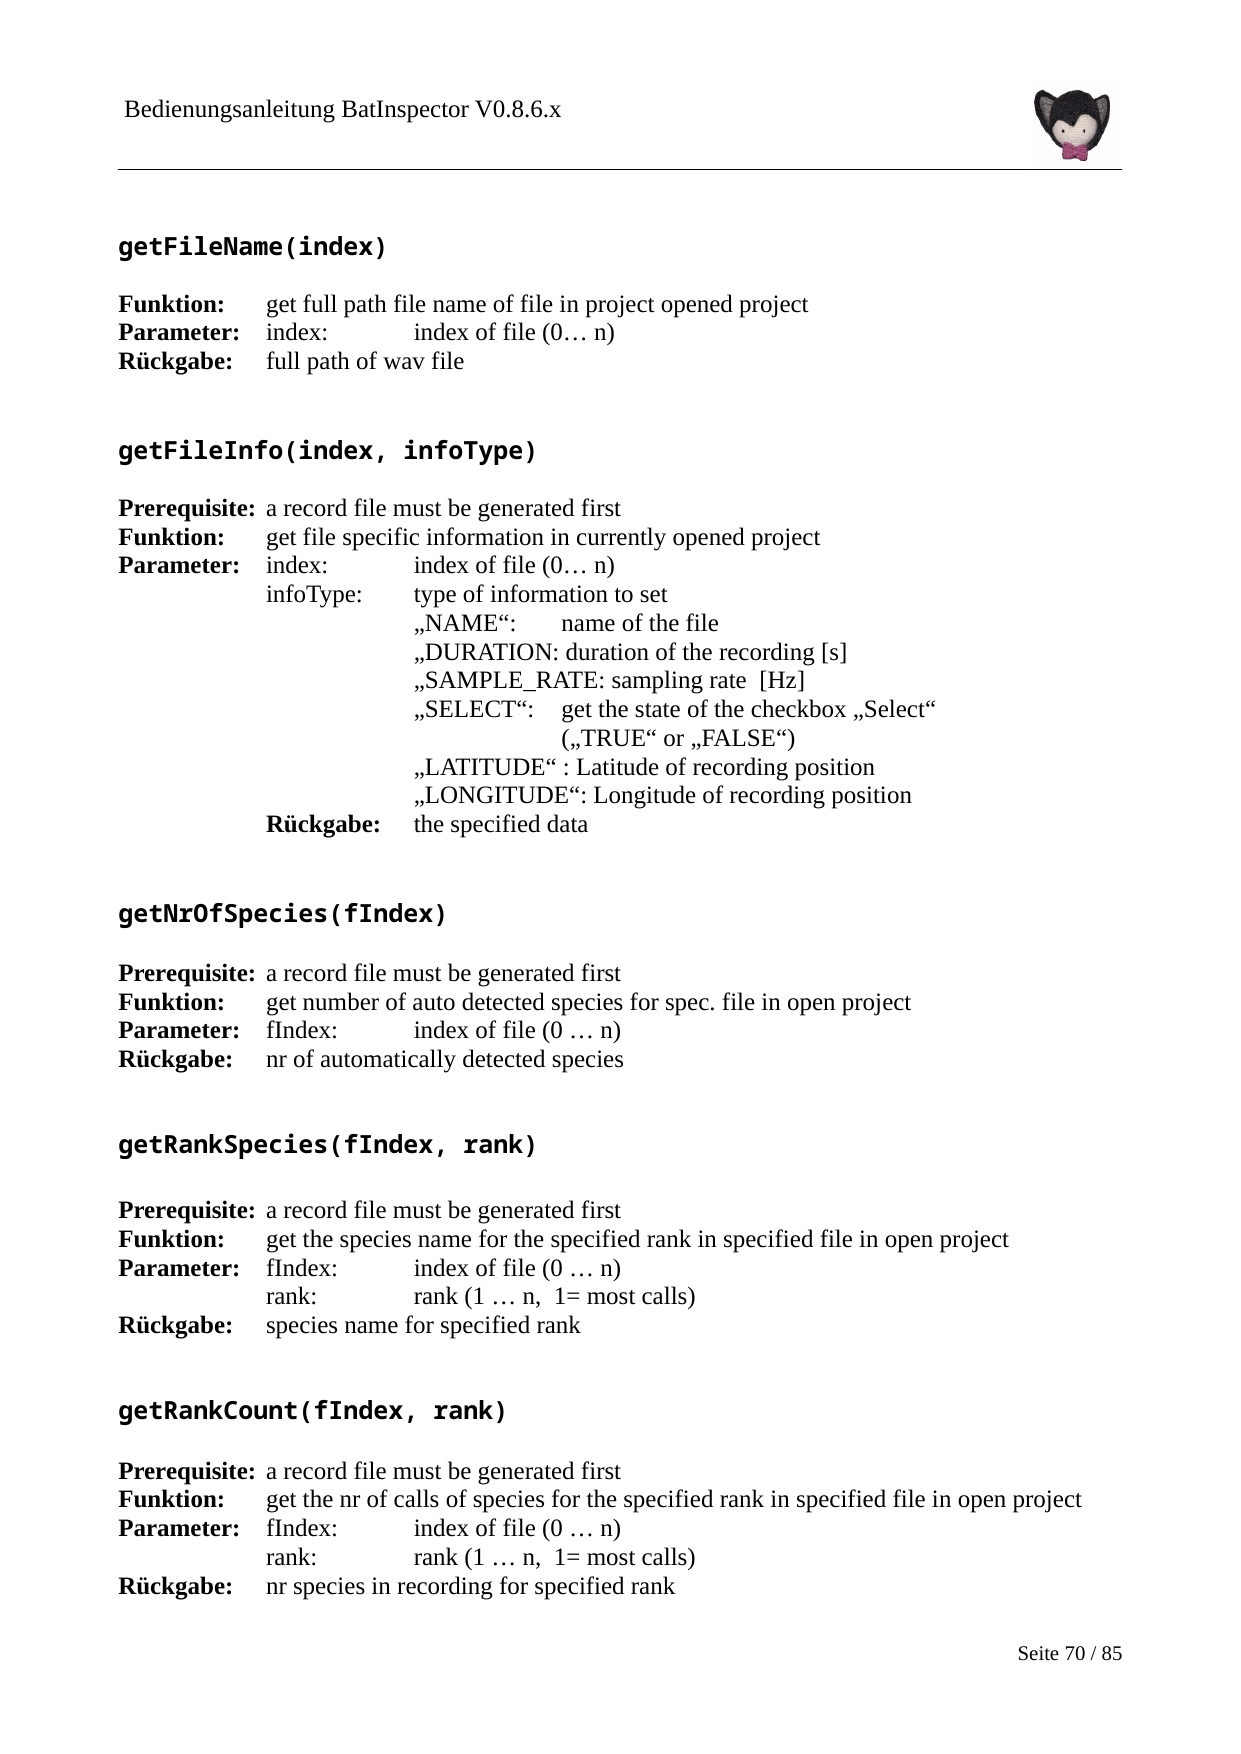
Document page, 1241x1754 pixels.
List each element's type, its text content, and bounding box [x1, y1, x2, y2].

text getRankSpecies(fIndex, rank) [118, 1127, 1122, 1161]
text getNrOfSpecies(fIndex) [118, 895, 1122, 929]
text Parameter: index: index of file (0… n) [118, 317, 1122, 346]
text Parameter: fIndex: index of file (0 … n) [118, 1016, 1122, 1044]
text Funktion: get file specific information in currently opened project [118, 522, 1122, 550]
text getFileInfo(index, infoType) [118, 432, 1122, 466]
text Prerequisite: a record file must be generated first [118, 958, 1122, 987]
text Prerequisite: a record file must be generated first [118, 493, 1122, 522]
text Rückgabe: nr of automatically detected species [118, 1044, 1122, 1073]
text Rückgabe: species name for specified rank [118, 1310, 1122, 1339]
text Parameter: index: index of file (0… n) infoType: type of information to set „NAME“: name of the file „DURATION: duration of the recording [s] „SAMPLE_RATE: sampling rate [Hz] „SELECT“: get the state of the checkbox „Select“ („TRUE“ or „FALSE“) „LATITUDE“ : Latitude of recording position [118, 550, 1122, 780]
text Rückgabe: nr species in recording for specified rank [118, 1571, 1122, 1599]
text getRankCount(fIndex, rank) [118, 1393, 1122, 1427]
text Funktion: get full path file name of file in project opened project [118, 289, 1122, 317]
text Funktion: get the species name for the specified rank in specified file in open project [118, 1224, 1122, 1253]
text Rückgabe: the specified data [118, 809, 1122, 838]
text Parameter: fIndex: index of file (0 … n) rank: rank (1 … n, 1= most calls) [118, 1513, 1122, 1571]
text Funktion: get number of auto detected species for spec. file in open project [118, 987, 1122, 1016]
text „LONGITUDE“: Longitude of recording position [118, 780, 1122, 809]
text Prerequisite: a record file must be generated first [118, 1456, 1122, 1484]
picture [1030, 80, 1119, 169]
text Rückgabe: full path of wav file [118, 346, 1122, 375]
text Prerequisite: a record file must be generated first [118, 1195, 1122, 1224]
text Parameter: fIndex: index of file (0 … n) rank: rank (1 … n, 1= most calls) [118, 1253, 1122, 1310]
text Funktion: get the nr of calls of species for the specified rank in specified file in open project [118, 1484, 1122, 1513]
text getFileName(index) [118, 228, 1122, 262]
